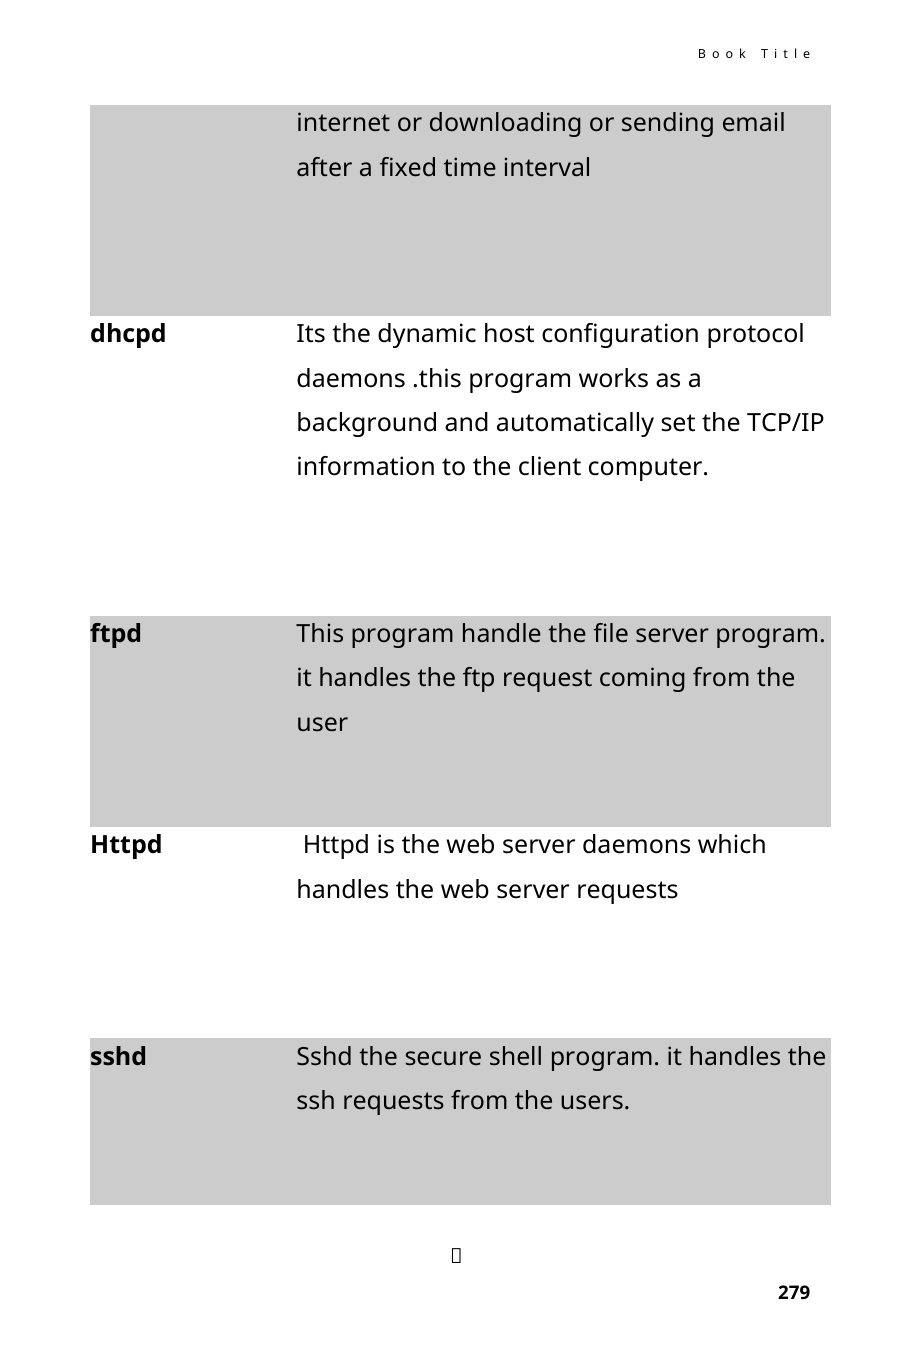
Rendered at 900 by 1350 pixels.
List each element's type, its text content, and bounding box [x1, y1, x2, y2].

table_cell ftpd [90, 616, 296, 827]
table_cell Httpd is the web server daemons which handles the web server requests [296, 827, 831, 1038]
table_cell internet or downloading or sending email after a fixed time interval [296, 105, 831, 316]
table_cell sshd [90, 1038, 296, 1205]
table_cell Its the dynamic host configuration protocol daemons .this program works as a background and automatically set the TCP/IP information to the client computer. [296, 316, 831, 616]
table_cell [90, 105, 296, 316]
table_cell This program handle the file server program. it handles the ftp request coming from the user [296, 616, 831, 827]
table_cell Sshd the secure shell program. it handles the ssh requests from the users. [296, 1038, 831, 1205]
table_cell dhcpd [90, 316, 296, 616]
table_cell Httpd [90, 827, 296, 1038]
